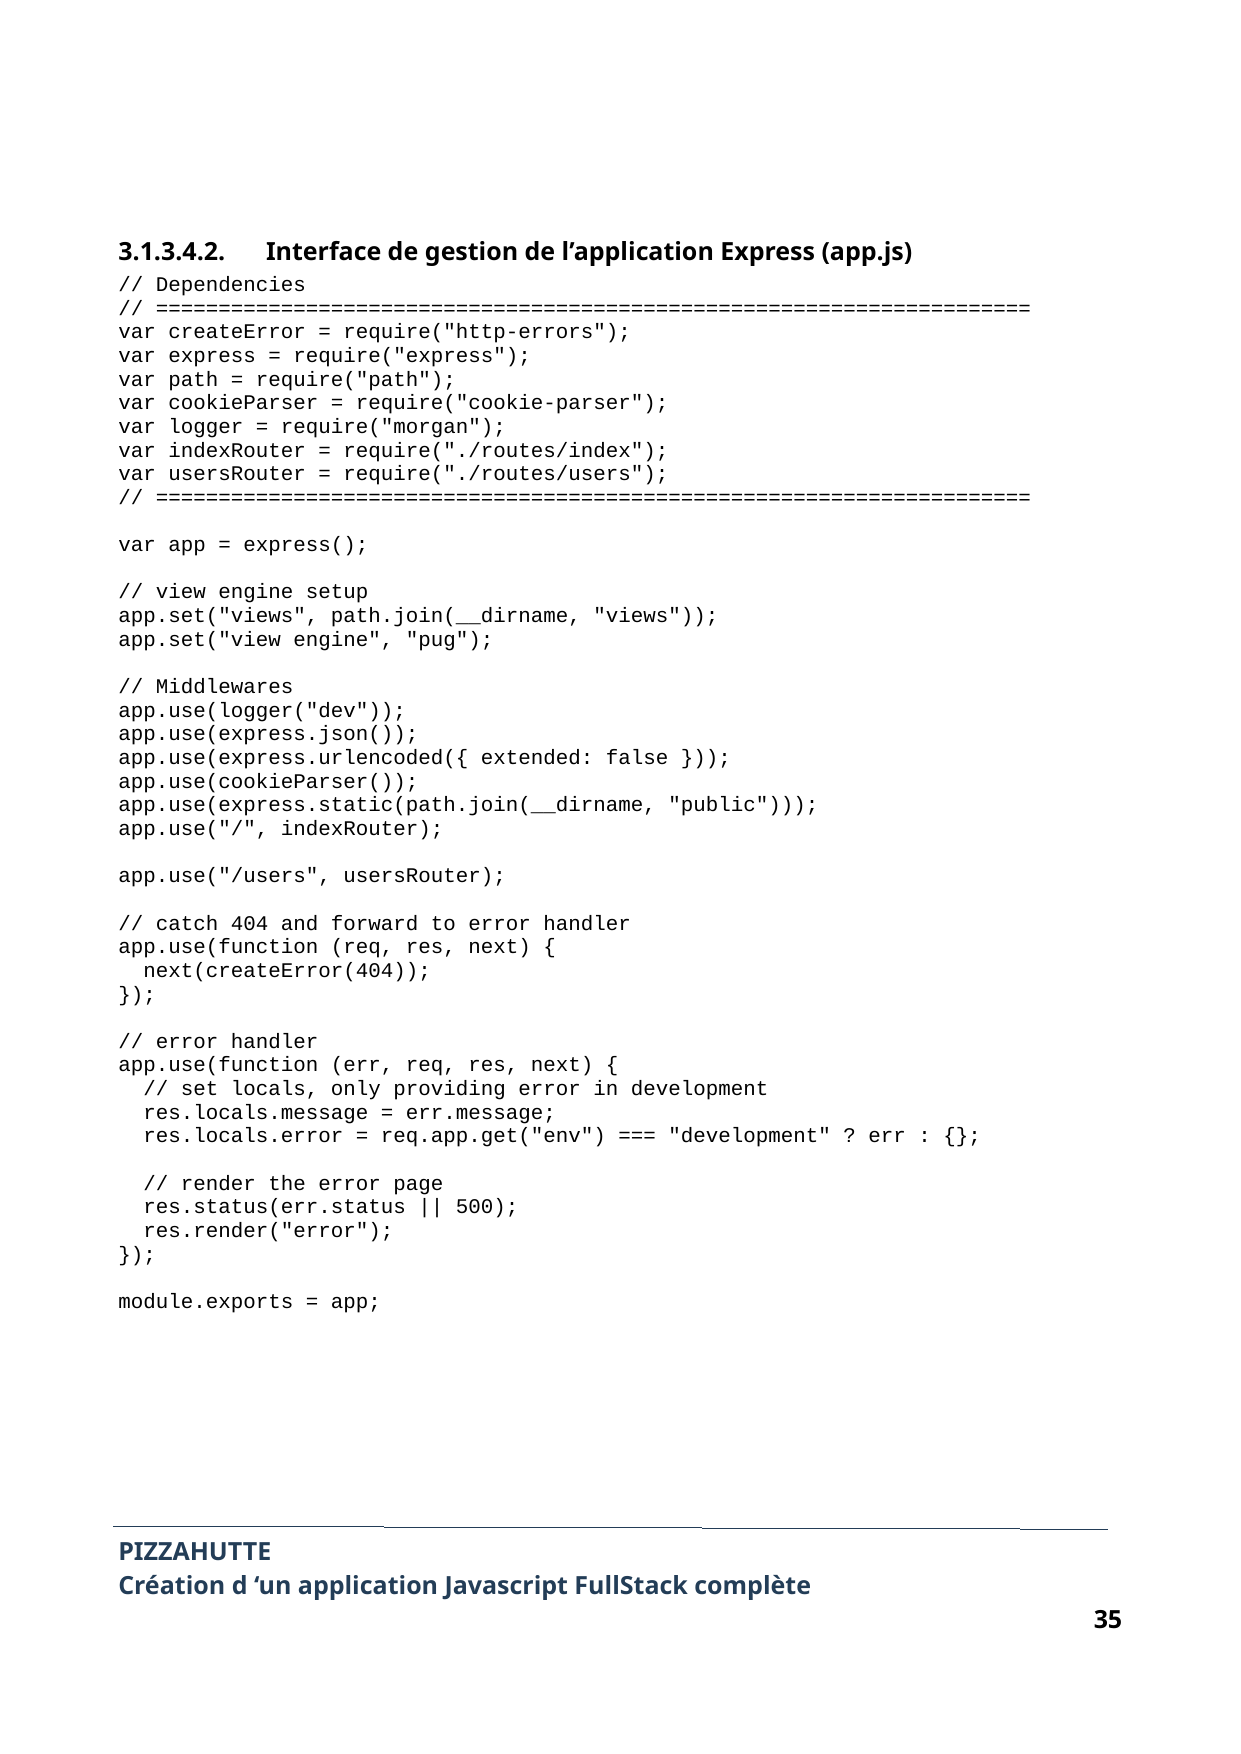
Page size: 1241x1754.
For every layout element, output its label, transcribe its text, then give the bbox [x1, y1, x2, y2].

text // ====================================================================== [118, 487, 1122, 511]
text app.use(express.urlencoded({ extended: false })); [118, 747, 1122, 771]
text var app = express(); [118, 534, 1122, 558]
text }); [118, 983, 1122, 1007]
text app.use(cookieParser()); [118, 771, 1122, 794]
text res.render("error"); [118, 1220, 1122, 1244]
text var createError = require("http-errors"); [118, 321, 1122, 345]
text res.status(err.status || 500); [118, 1196, 1122, 1220]
text var usersRouter = require("./routes/users"); [118, 463, 1122, 487]
text // view engine setup [118, 582, 1122, 605]
text var cookieParser = require("cookie-parser"); [118, 392, 1122, 416]
text // catch 404 and forward to error handler [118, 913, 1122, 936]
text // Dependencies [118, 274, 1122, 298]
text // error handler [118, 1031, 1122, 1054]
text }); [118, 1244, 1122, 1267]
text var indexRouter = require("./routes/index"); [118, 440, 1122, 463]
text // Middlewares [118, 676, 1122, 700]
text app.set("view engine", "pug"); [118, 629, 1122, 652]
text module.exports = app; [118, 1291, 1122, 1314]
text var logger = require("morgan"); [118, 416, 1122, 440]
text app.use("/users", usersRouter); [118, 865, 1122, 889]
text // ====================================================================== [118, 298, 1122, 321]
text app.use(express.static(path.join(__dirname, "public"))); [118, 794, 1122, 818]
text app.set("views", path.join(__dirname, "views")); [118, 605, 1122, 629]
text var path = require("path"); [118, 369, 1122, 392]
text app.use(function (err, req, res, next) { [118, 1054, 1122, 1078]
subtitle Interface de gestion de l’application Express (app.js) [118, 234, 1122, 268]
text app.use(express.json()); [118, 723, 1122, 747]
text app.use(function (req, res, next) { [118, 936, 1122, 960]
text app.use("/", indexRouter); [118, 818, 1122, 842]
text app.use(logger("dev")); [118, 700, 1122, 723]
text next(createError(404)); [118, 960, 1122, 983]
text // set locals, only providing error in development [118, 1078, 1122, 1102]
text // render the error page [118, 1173, 1122, 1196]
text res.locals.error = req.app.get("env") === "development" ? err : {}; [118, 1125, 1122, 1149]
text var express = require("express"); [118, 345, 1122, 369]
text res.locals.message = err.message; [118, 1102, 1122, 1125]
